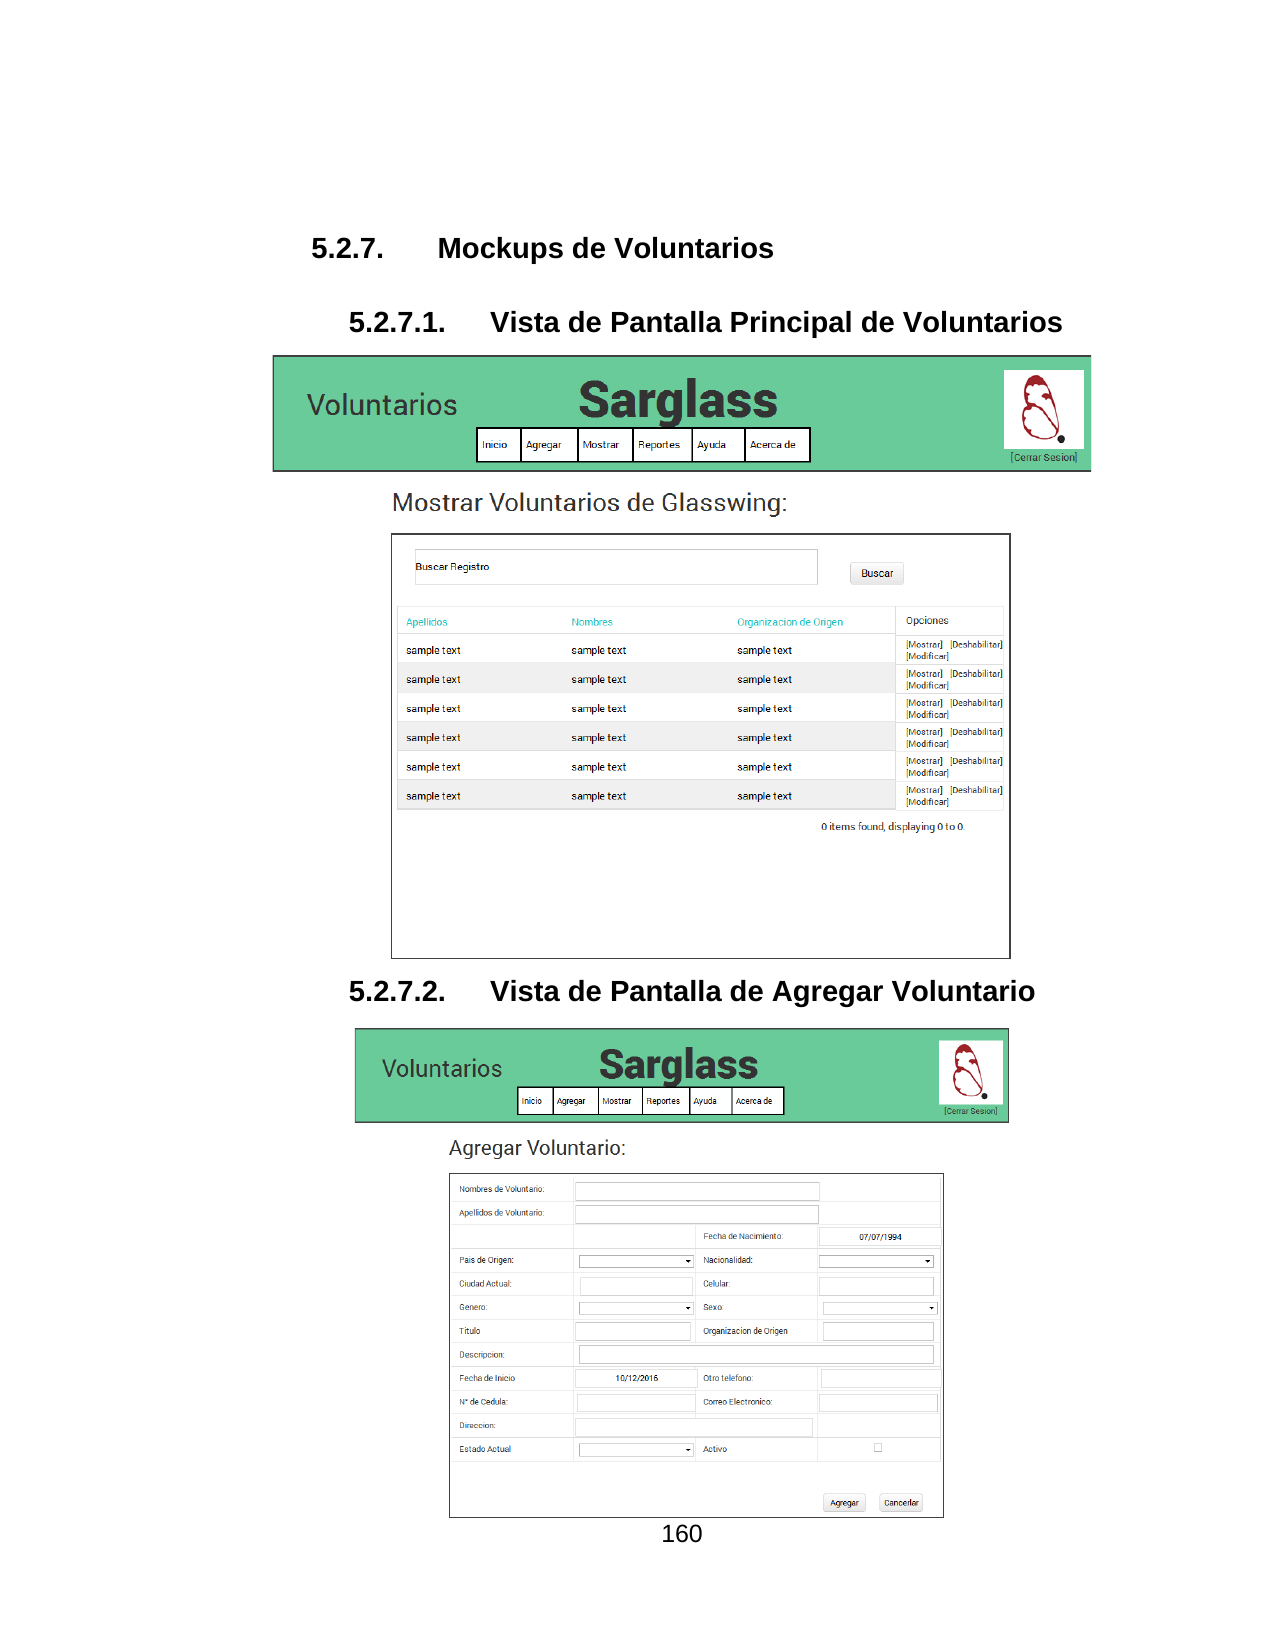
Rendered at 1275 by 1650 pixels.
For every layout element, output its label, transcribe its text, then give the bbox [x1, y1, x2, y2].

subtitle Mockups de Voluntarios [311, 232, 1127, 265]
subtitle Vista de Pantalla Principal de Voluntarios [349, 306, 1127, 339]
picture [354, 1028, 1009, 1518]
picture [272, 355, 1092, 959]
subtitle Vista de Pantalla de Agregar Voluntario [349, 959, 1127, 1008]
